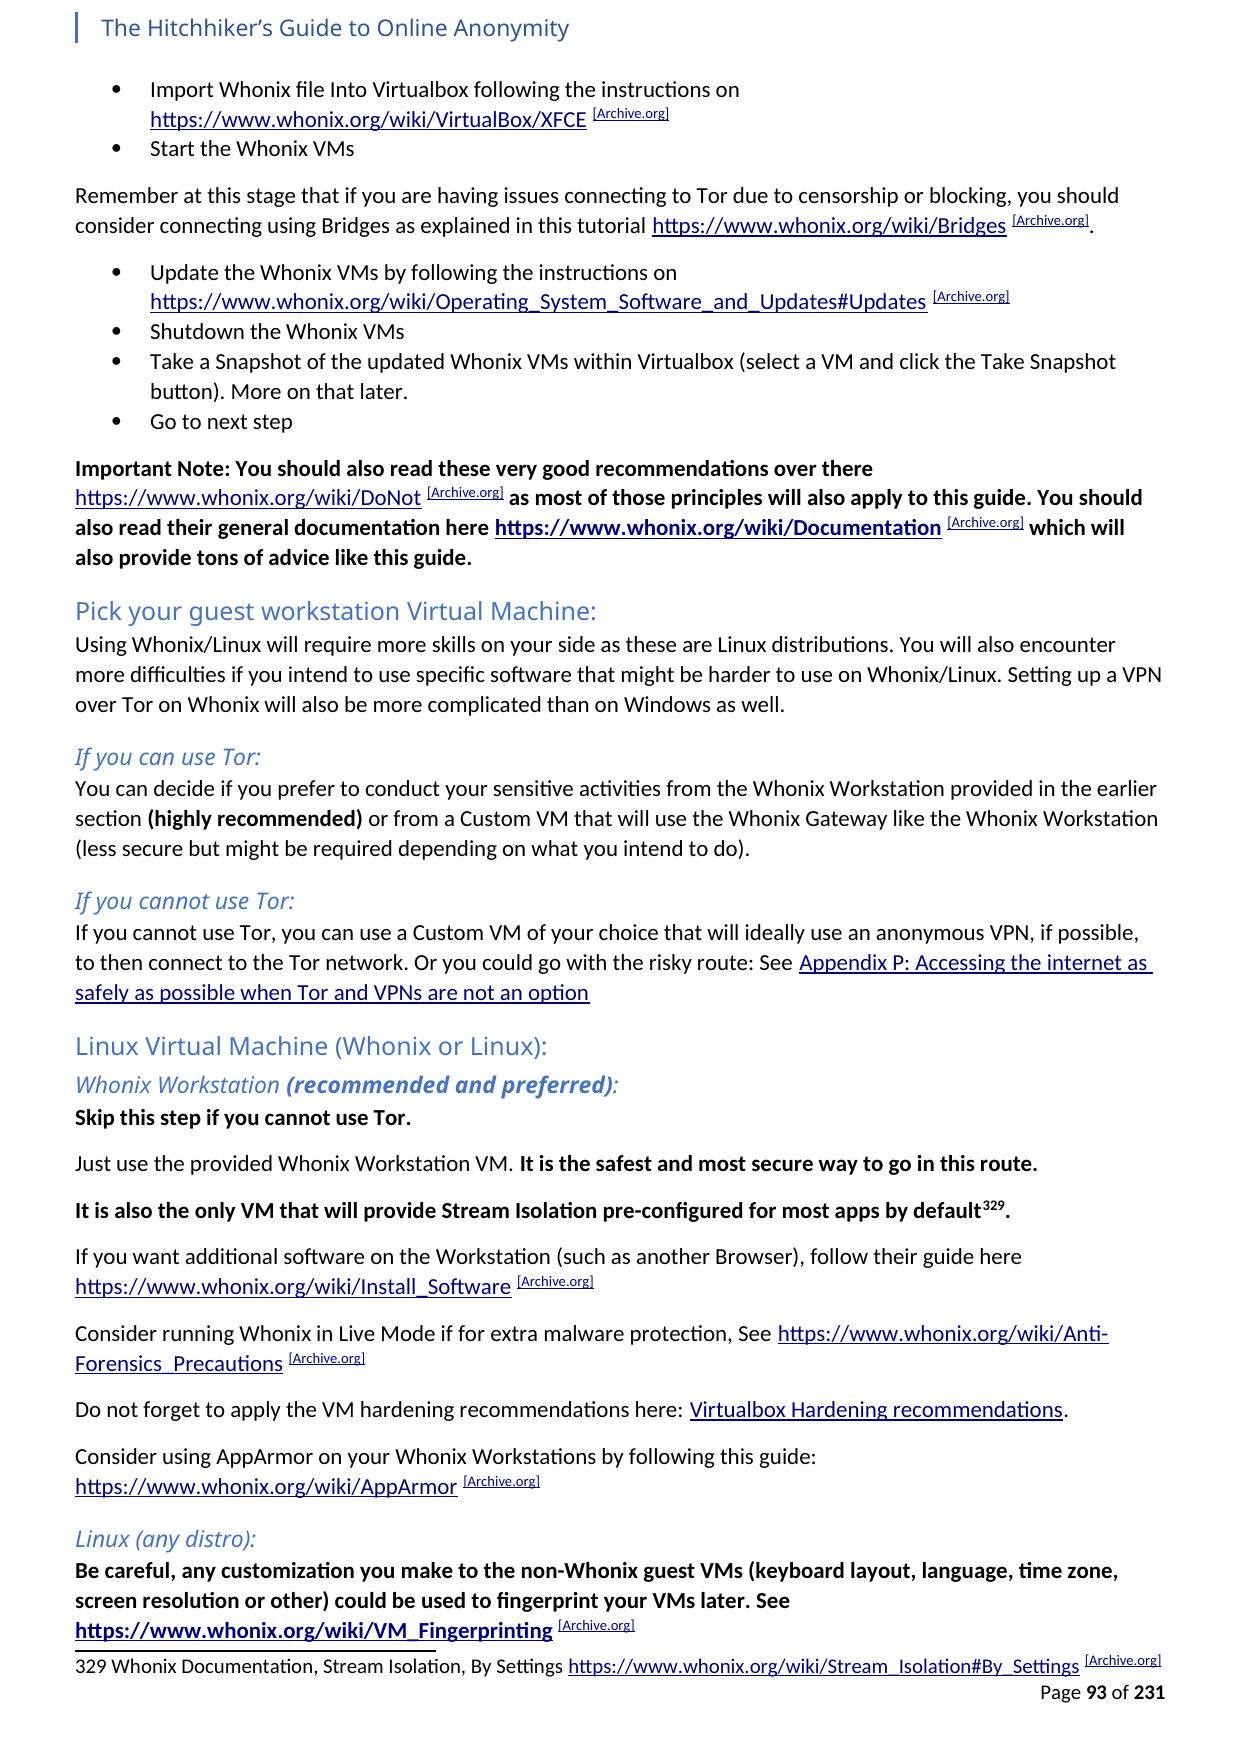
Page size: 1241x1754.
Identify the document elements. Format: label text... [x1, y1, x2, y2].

subtitle Whonix Workstation (recommended and preferred): [75, 1069, 1165, 1101]
subtitle If you can use Tor: [75, 741, 1165, 772]
list Update the Whonix VMs by following the instructions on https://www.whonix.org/wiki/Operating_System_Software_and_Updates#Updates [Archive.org] [112, 258, 1165, 316]
text Just use the provided Whonix Workstation VM. It is the safest and most secure way to go in this route. [75, 1149, 1165, 1177]
text Skip this step if you cannot use Tor. [75, 1103, 1165, 1131]
text Important Note: You should also read these very good recommendations over there https://www.whonix.org/wiki/DoNot [Archive.org] as most of those principles will also apply to this guide. You should also read their general documentation here https://www.whonix.org/wiki/Documentation [Archive.org] which will also provide tons of advice like this guide. [75, 454, 1165, 571]
text It is also the only VM that will provide Stream Isolation pre-configured for most apps by default. [75, 1196, 1165, 1224]
list Start the Whonix VMs [112, 134, 1165, 163]
text If you want additional software on the Workstation (such as another Browser), follow their guide here https://www.whonix.org/wiki/Install_Software [Archive.org] [75, 1242, 1165, 1300]
text You can decide if you prefer to conduct your sensitive activities from the Whonix Workstation provided in the earlier section (highly recommended) or from a Custom VM that will use the Whonix Gateway like the Whonix Workstation (less secure but might be required depending on what you intend to do). [75, 774, 1165, 862]
list Take a Snapshot of the updated Whonix VMs within Virtualbox (select a VM and click the Take Snapshot button). More on that later. [112, 347, 1165, 405]
text Consider running Whonix in Live Mode if for extra malware protection, See https://www.whonix.org/wiki/Anti-Forensics_Precautions [Archive.org] [75, 1319, 1165, 1377]
text Be careful, any customization you make to the non-Whonix guest VMs (keyboard layout, language, time zone, screen resolution or other) could be used to fingerprint your VMs later. See https://www.whonix.org/wiki/VM_Fingerprinting [Archive.org] [75, 1556, 1165, 1644]
text Using Whonix/Linux will require more skills on your side as these are Linux distributions. You will also encounter more difficulties if you intend to use specific software that might be harder to use on Whonix/Linux. Setting up a VPN over Tor on Whonix will also be more complicated than on Windows as well. [75, 630, 1165, 718]
text If you cannot use Tor, you can use a Custom VM of your choice that will ideally use an anonymous VPN, if possible, to then connect to the Tor network. Or you could go with the risky route: See Appendix P: Accessing the internet as safely as possible when Tor and VPNs are not an option [75, 918, 1165, 1006]
subtitle If you cannot use Tor: [75, 885, 1165, 916]
text Do not forget to apply the VM hardening recommendations here: Virtualbox Hardening recommendations. [75, 1395, 1165, 1423]
list Shutdown the Whonix VMs [112, 317, 1165, 345]
subtitle Pick your guest workstation Virtual Machine: [75, 594, 1165, 628]
list Go to next step [112, 407, 1165, 435]
text Consider using AppArmor on your Whonix Workstations by following this guide: https://www.whonix.org/wiki/AppArmor [Archive.org] [75, 1442, 1165, 1500]
subtitle Linux (any distro): [75, 1523, 1165, 1554]
text Remember at this stage that if you are having issues connecting to Tor due to censorship or blocking, you should consider connecting using Bridges as explained in this tutorial https://www.whonix.org/wiki/Bridges [Archive.org]. [75, 181, 1165, 239]
subtitle Linux Virtual Machine (Whonix or Linux): [75, 1029, 1165, 1063]
text Whonix Documentation, Stream Isolation, By Settings https://www.whonix.org/wiki/Stream_Isolation#By_Settings [Archive.org] [75, 1651, 1165, 1679]
list Import Whonix file Into Virtualbox following the instructions on https://www.whonix.org/wiki/VirtualBox/XFCE [Archive.org] [112, 75, 1165, 133]
